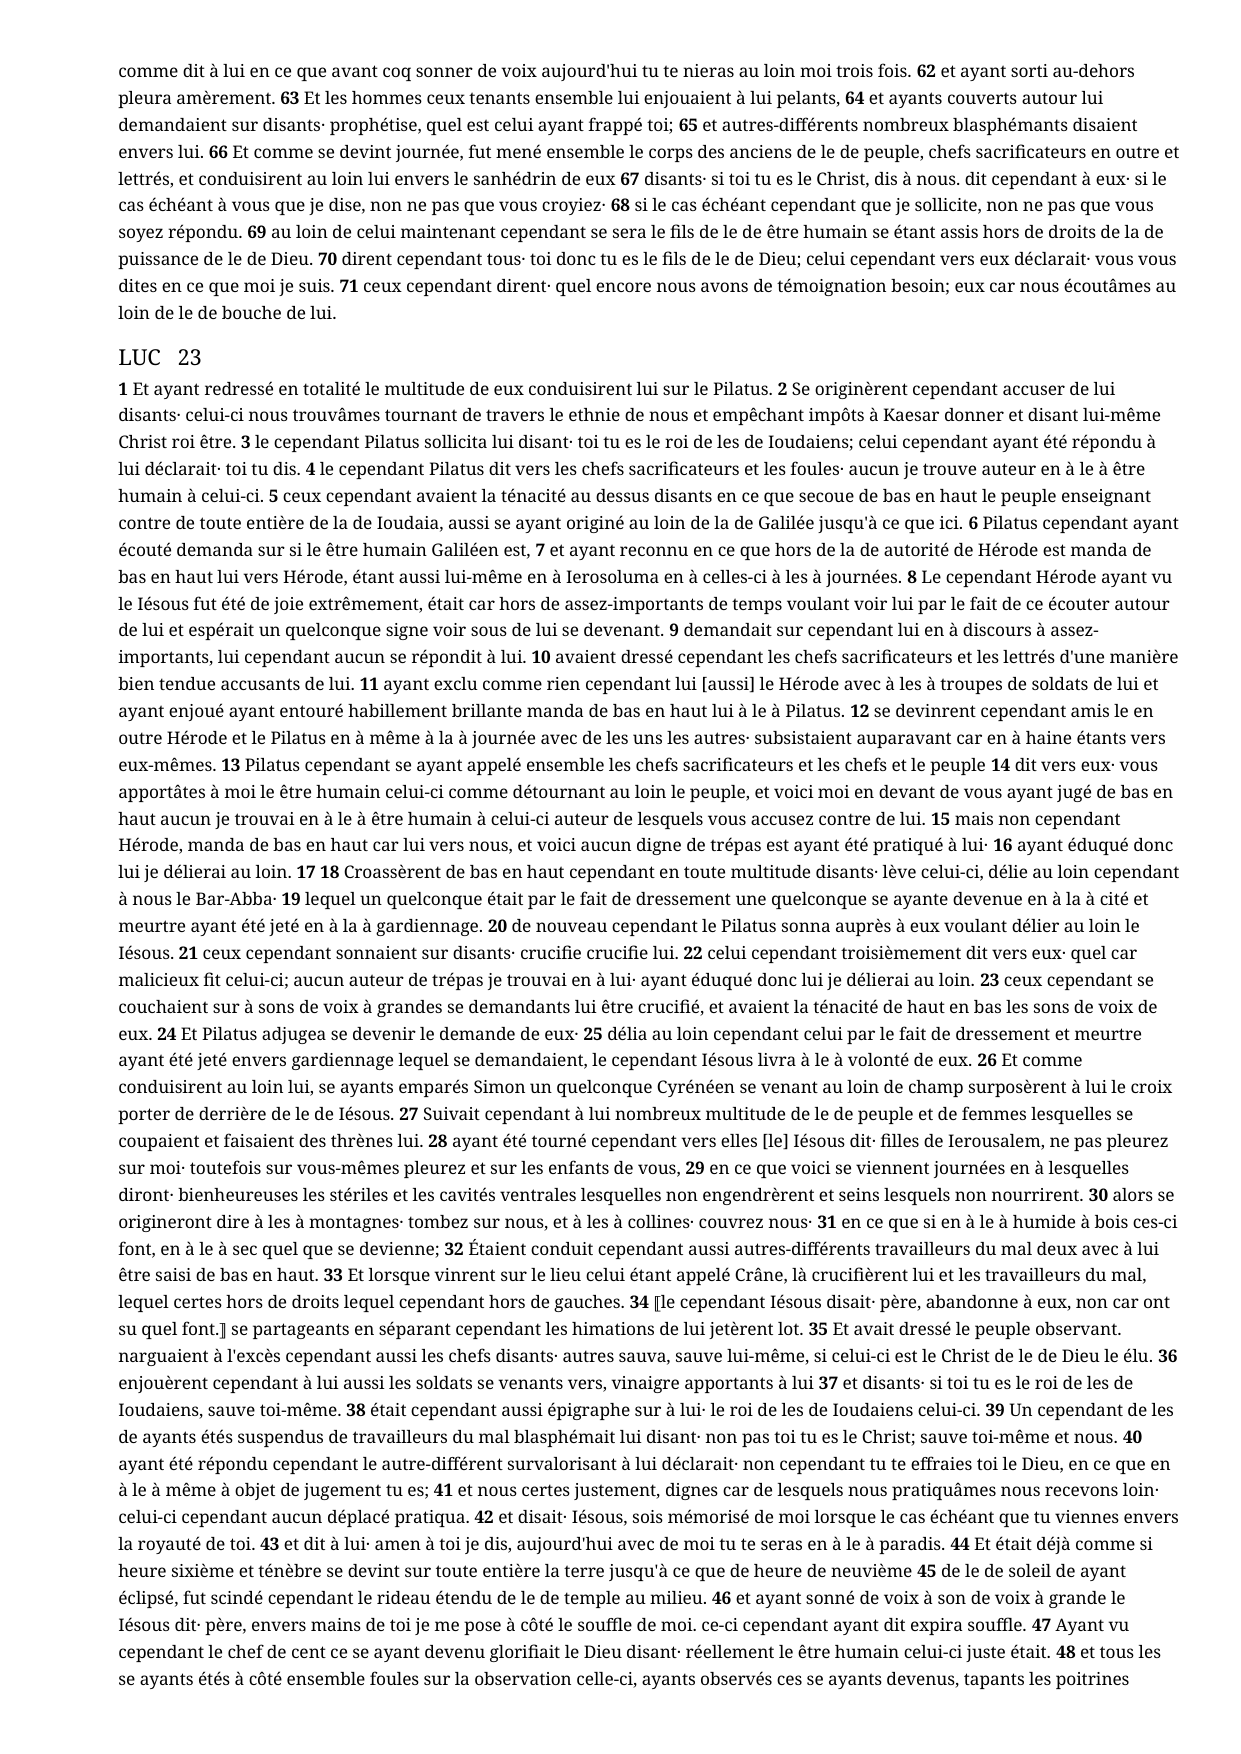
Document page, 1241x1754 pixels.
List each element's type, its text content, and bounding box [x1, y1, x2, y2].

text comme dit à lui en ce que avant coq sonner de voix aujourd'hui tu te nieras au loin moi trois fois. 62 et ayant sorti au-dehors pleura amèrement. 63 Et les hommes ceux tenants ensemble lui enjouaient à lui pelants, 64 et ayants couverts autour lui demandaient sur disants· prophétise, quel est celui ayant frappé toi; 65 et autres-différents nombreux blasphémants disaient envers lui. 66 Et comme se devint journée, fut mené ensemble le corps des anciens de le de peuple, chefs sacrificateurs en outre et lettrés, et conduisirent au loin lui envers le sanhédrin de eux 67 disants· si toi tu es le Christ, dis à nous. dit cependant à eux· si le cas échéant à vous que je dise, non ne pas que vous croyiez· 68 si le cas échéant cependant que je sollicite, non ne pas que vous soyez répondu. 69 au loin de celui maintenant cependant se sera le fils de le de être humain se étant assis hors de droits de la de puissance de le de Dieu. 70 dirent cependant tous· toi donc tu es le fils de le de Dieu; celui cependant vers eux déclarait· vous vous dites en ce que moi je suis. 71 ceux cependant dirent· quel encore nous avons de témoignation besoin; eux car nous écoutâmes au loin de le de bouche de lui. [118, 59, 1181, 324]
text 1 Et ayant redressé en totalité le multitude de eux conduisirent lui sur le Pilatus. 2 Se originèrent cependant accuser de lui disants· celui-ci nous trouvâmes tournant de travers le ethnie de nous et empêchant impôts à Kaesar donner et disant lui-même Christ roi être. 3 le cependant Pilatus sollicita lui disant· toi tu es le roi de les de Ioudaiens; celui cependant ayant été répondu à lui déclarait· toi tu dis. 4 le cependant Pilatus dit vers les chefs sacrificateurs et les foules· aucun je trouve auteur en à le à être humain à celui-ci. 5 ceux cependant avaient la ténacité au dessus disants en ce que secoue de bas en haut le peuple enseignant contre de toute entière de la de Ioudaia, aussi se ayant originé au loin de la de Galilée jusqu'à ce que ici. 6 Pilatus cependant ayant écouté demanda sur si le être humain Galiléen est, 7 et ayant reconnu en ce que hors de la de autorité de Hérode est manda de bas en haut lui vers Hérode, étant aussi lui-même en à Ierosoluma en à celles-ci à les à journées. 8 Le cependant Hérode ayant vu le Iésous fut été de joie extrêmement, était car hors de assez-importants de temps voulant voir lui par le fait de ce écouter autour de lui et espérait un quelconque signe voir sous de lui se devenant. 9 demandait sur cependant lui en à discours à assez-importants, lui cependant aucun se répondit à lui. 10 avaient dressé cependant les chefs sacrificateurs et les lettrés d'une manière bien tendue accusants de lui. 11 ayant exclu comme rien cependant lui [aussi] le Hérode avec à les à troupes de soldats de lui et ayant enjoué ayant entouré habillement brillante manda de bas en haut lui à le à Pilatus. 12 se devinrent cependant amis le en outre Hérode et le Pilatus en à même à la à journée avec de les uns les autres· subsistaient auparavant car en à haine étants vers eux-mêmes. 13 Pilatus cependant se ayant appelé ensemble les chefs sacrificateurs et les chefs et le peuple 14 dit vers eux· vous apportâtes à moi le être humain celui-ci comme détournant au loin le peuple, et voici moi en devant de vous ayant jugé de bas en haut aucun je trouvai en à le à être humain à celui-ci auteur de lesquels vous accusez contre de lui. 15 mais non cependant Hérode, manda de bas en haut car lui vers nous, et voici aucun digne de trépas est ayant été pratiqué à lui· 16 ayant éduqué donc lui je délierai au loin. 17 18 Croassèrent de bas en haut cependant en toute multitude disants· lève celui-ci, délie au loin cependant à nous le Bar-Abba· 19 lequel un quelconque était par le fait de dressement une quelconque se ayante devenue en à la à cité et meurtre ayant été jeté en à la à gardiennage. 20 de nouveau cependant le Pilatus sonna auprès à eux voulant délier au loin le Iésous. 21 ceux cependant sonnaient sur disants· crucifie crucifie lui. 22 celui cependant troisièmement dit vers eux· quel car malicieux fit celui-ci; aucun auteur de trépas je trouvai en à lui· ayant éduqué donc lui je délierai au loin. 23 ceux cependant se couchaient sur à sons de voix à grandes se demandants lui être crucifié, et avaient la ténacité de haut en bas les sons de voix de eux. 24 Et Pilatus adjugea se devenir le demande de eux· 25 délia au loin cependant celui par le fait de dressement et meurtre ayant été jeté envers gardiennage lequel se demandaient, le cependant Iésous livra à le à volonté de eux. 26 Et comme conduisirent au loin lui, se ayants emparés Simon un quelconque Cyrénéen se venant au loin de champ surposèrent à lui le croix porter de derrière de le de Iésous. 27 Suivait cependant à lui nombreux multitude de le de peuple et de femmes lesquelles se coupaient et faisaient des thrènes lui. 28 ayant été tourné cependant vers elles [le] Iésous dit· filles de Ierousalem, ne pas pleurez sur moi· toutefois sur vous-mêmes pleurez et sur les enfants de vous, 29 en ce que voici se viennent journées en à lesquelles diront· bienheureuses les stériles et les cavités ventrales lesquelles non engendrèrent et seins lesquels non nourrirent. 30 alors se origineront dire à les à montagnes· tombez sur nous, et à les à collines· couvrez nous· 31 en ce que si en à le à humide à bois ces-ci font, en à le à sec quel que se devienne; 32 Étaient conduit cependant aussi autres-différents travailleurs du mal deux avec à lui être saisi de bas en haut. 33 Et lorsque vinrent sur le lieu celui étant appelé Crâne, là crucifièrent lui et les travailleurs du mal, lequel certes hors de droits lequel cependant hors de gauches. 34 ⟦le cependant Iésous disait· père, abandonne à eux, non car ont su quel font.⟧ se partageants en séparant cependant les himations de lui jetèrent lot. 35 Et avait dressé le peuple observant. narguaient à l'excès cependant aussi les chefs disants· autres sauva, sauve lui-même, si celui-ci est le Christ de le de Dieu le élu. 36 enjouèrent cependant à lui aussi les soldats se venants vers, vinaigre apportants à lui 37 et disants· si toi tu es le roi de les de Ioudaiens, sauve toi-même. 38 était cependant aussi épigraphe sur à lui· le roi de les de Ioudaiens celui-ci. 39 Un cependant de les de ayants étés suspendus de travailleurs du mal blasphémait lui disant· non pas toi tu es le Christ; sauve toi-même et nous. 40 ayant été répondu cependant le autre-différent survalorisant à lui déclarait· non cependant tu te effraies toi le Dieu, en ce que en à le à même à objet de jugement tu es; 41 et nous certes justement, dignes car de lesquels nous pratiquâmes nous recevons loin· celui-ci cependant aucun déplacé pratiqua. 42 et disait· Iésous, sois mémorisé de moi lorsque le cas échéant que tu viennes envers la royauté de toi. 43 et dit à lui· amen à toi je dis, aujourd'hui avec de moi tu te seras en à le à paradis. 44 Et était déjà comme si heure sixième et ténèbre se devint sur toute entière la terre jusqu'à ce que de heure de neuvième 45 de le de soleil de ayant éclipsé, fut scindé cependant le rideau étendu de le de temple au milieu. 46 et ayant sonné de voix à son de voix à grande le Iésous dit· père, envers mains de toi je me pose à côté le souffle de moi. ce-ci cependant ayant dit expira souffle. 47 Ayant vu cependant le chef de cent ce se ayant devenu glorifiait le Dieu disant· réellement le être humain celui-ci juste était. 48 et tous les se ayants étés à côté ensemble foules sur la observation celle-ci, ayants observés ces se ayants devenus, tapants les poitrines [118, 377, 1181, 1690]
text LUC 23 [118, 342, 1181, 372]
